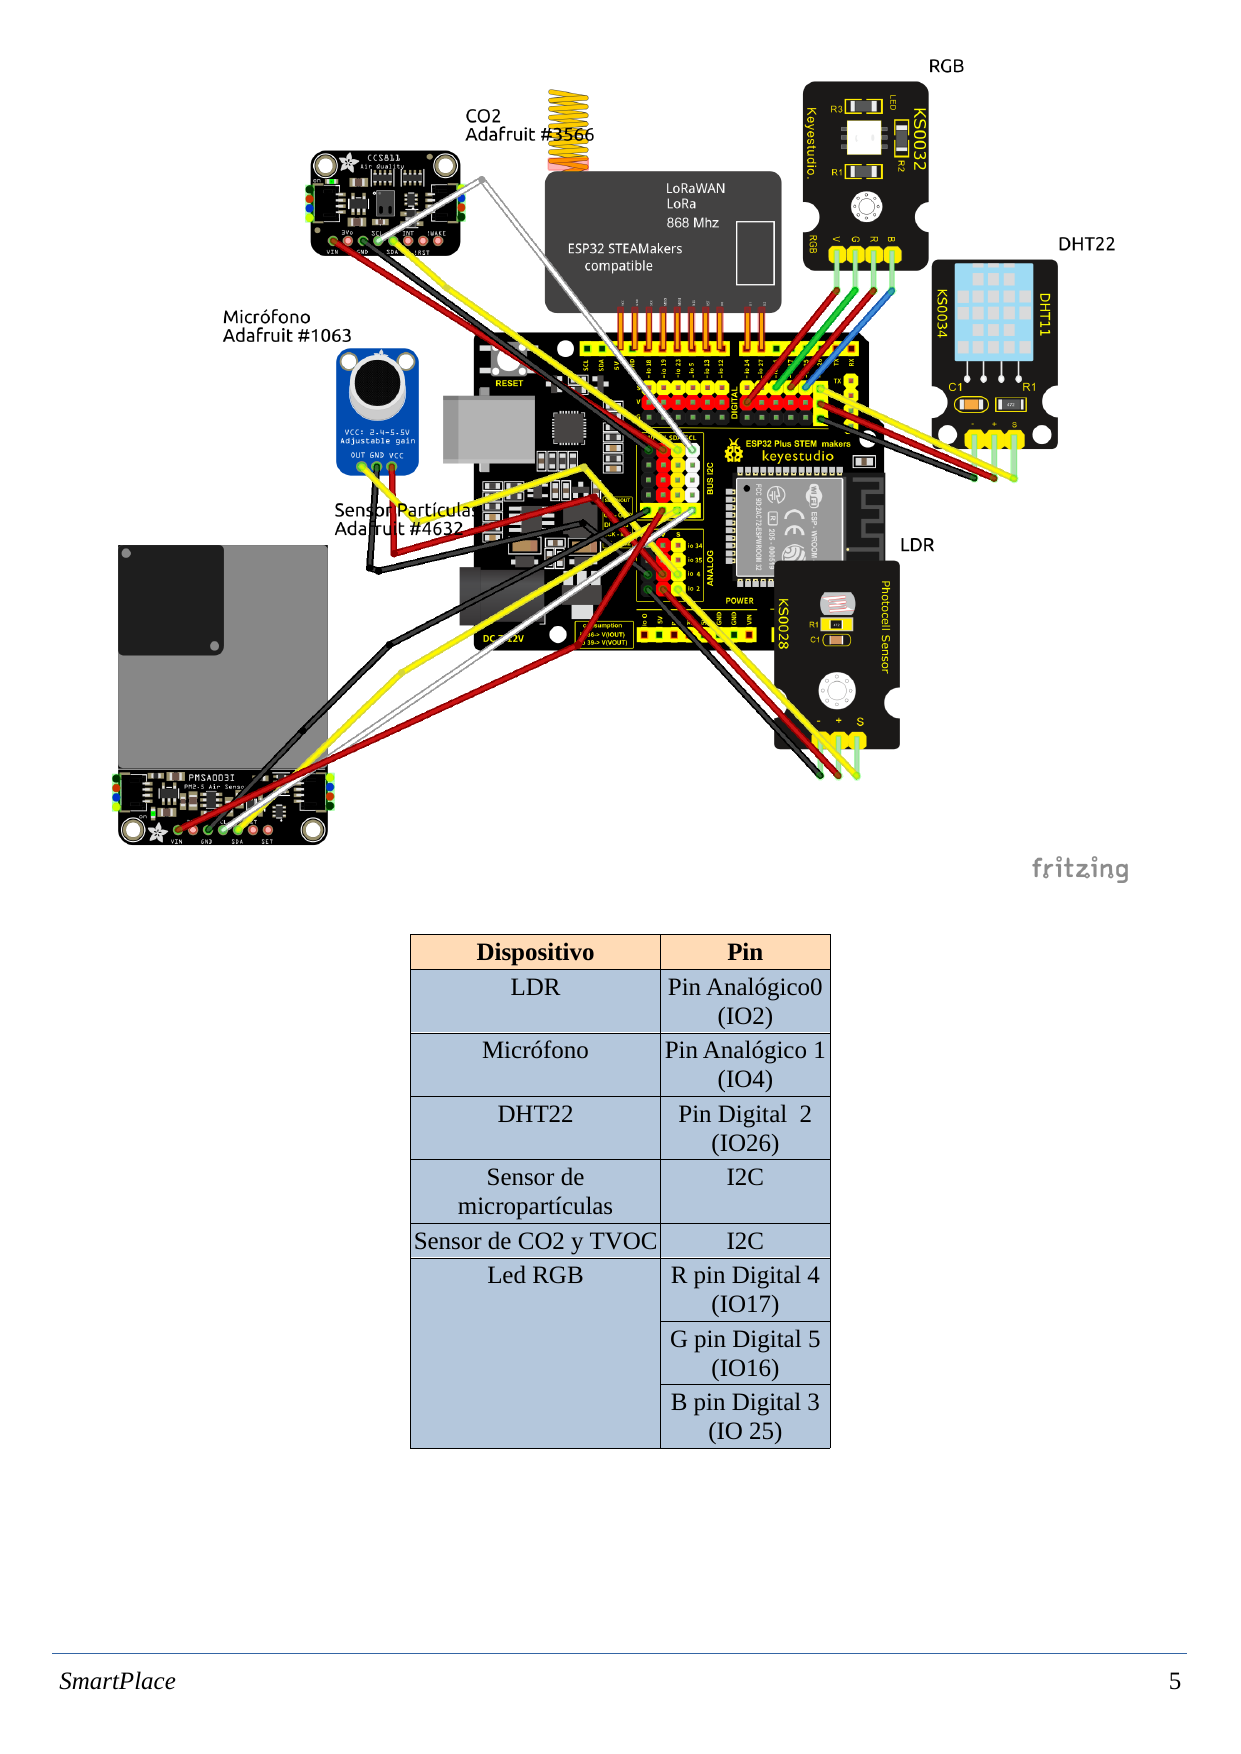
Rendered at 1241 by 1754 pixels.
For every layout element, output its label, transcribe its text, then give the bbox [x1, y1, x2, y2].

table_cell Pin Analógico0 (IO2) [661, 970, 830, 1032]
table_header Dispositivo [411, 935, 660, 969]
table_cell Pin Digital 2 (IO26) [661, 1097, 830, 1159]
table_cell I2C [661, 1160, 830, 1223]
table_cell G pin Digital 5 (IO16) [661, 1322, 830, 1384]
table_cell Sensor de micropartículas [411, 1160, 660, 1223]
table_cell DHT22 [411, 1097, 660, 1159]
table_header Pin [661, 935, 830, 969]
table_cell B pin Digital 3 (IO 25) [661, 1385, 830, 1448]
table_cell Micrófono [411, 1034, 660, 1096]
table_cell Sensor de CO2 y TVOC [411, 1224, 660, 1257]
table_cell LDR [411, 970, 660, 1032]
picture [111, 59, 1129, 883]
table_cell Pin Analógico 1 (IO4) [661, 1034, 830, 1096]
table_cell I2C [661, 1224, 830, 1257]
table_cell R pin Digital 4 (IO17) [661, 1259, 830, 1321]
table_cell Led RGB [411, 1259, 660, 1448]
